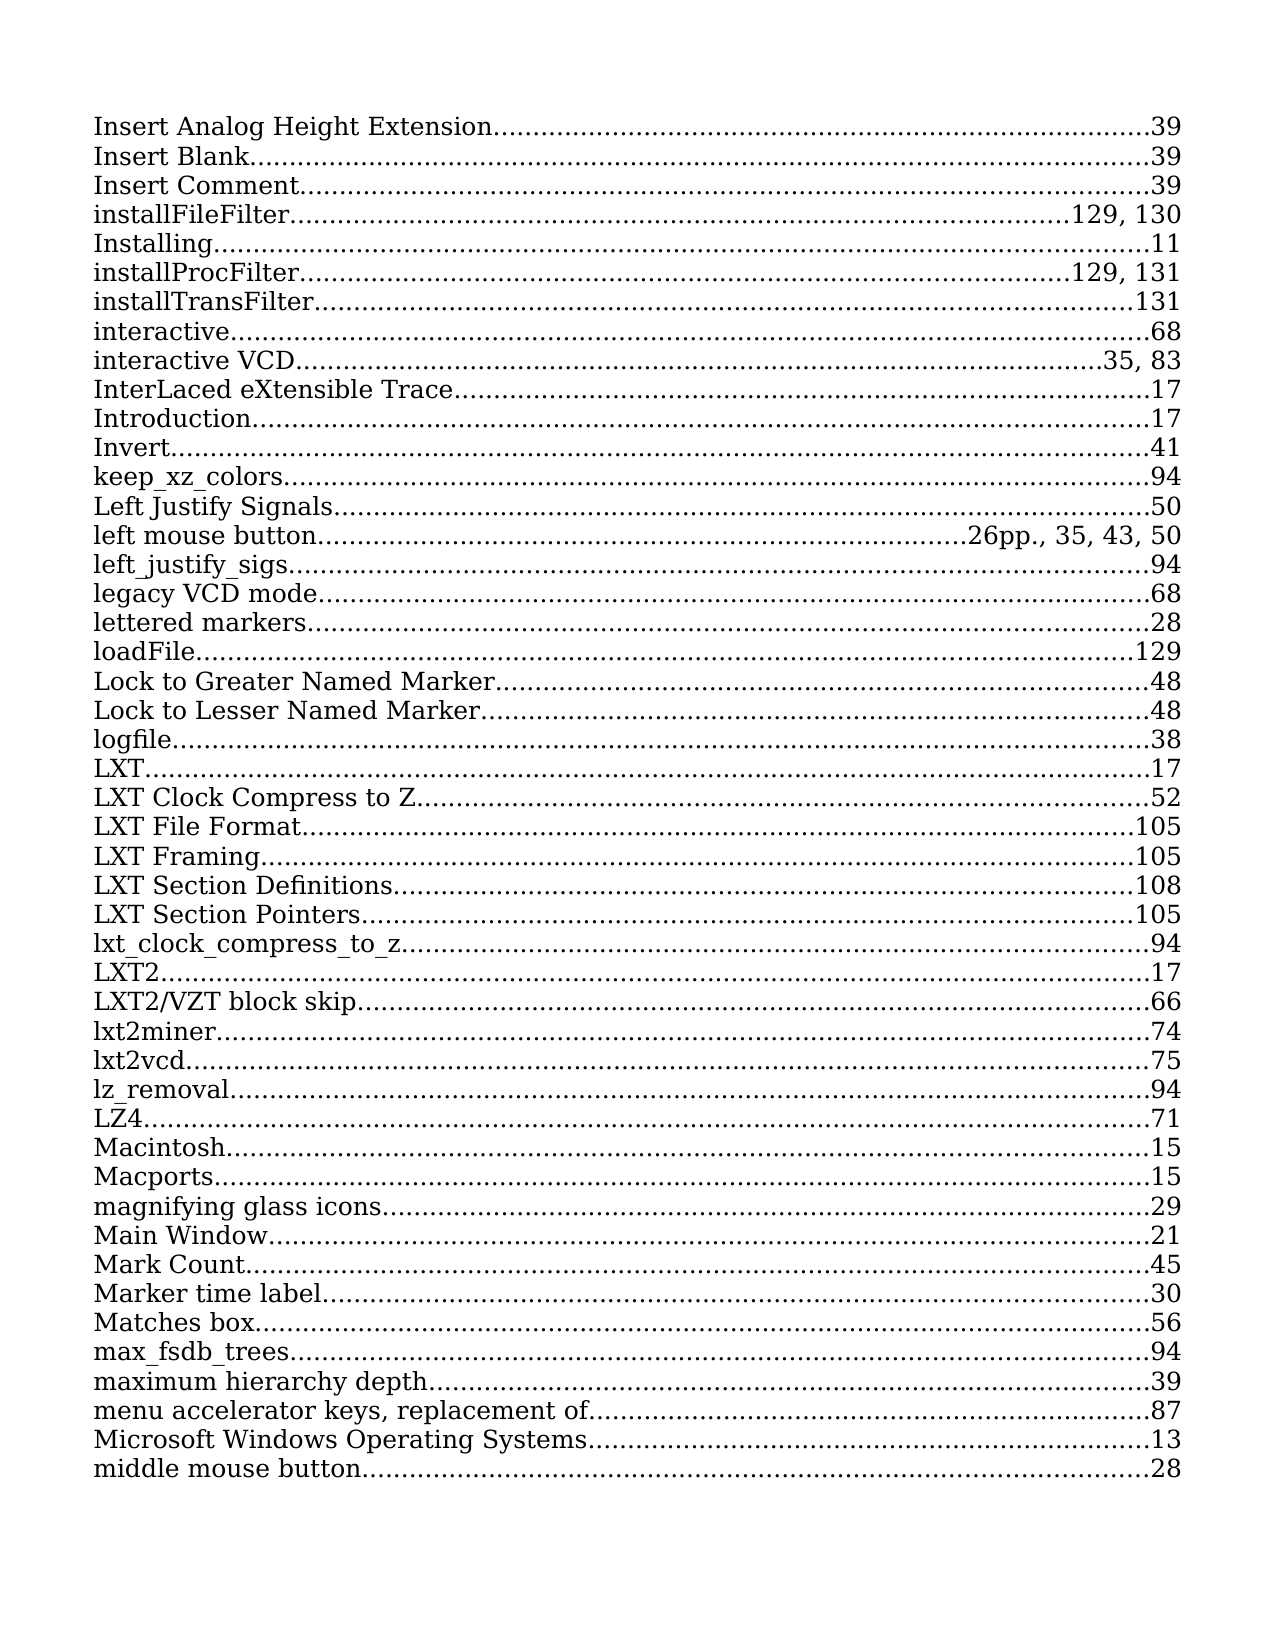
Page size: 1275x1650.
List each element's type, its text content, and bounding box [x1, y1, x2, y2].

text maximum hierarchy depth 39 [93, 1367, 1182, 1396]
text interactive VCD 35, 83 [93, 346, 1182, 375]
text lxt2vcd 75 [93, 1046, 1182, 1075]
text Insert Comment 39 [93, 171, 1182, 200]
text Introduction 17 [93, 404, 1182, 433]
text Installing 11 [93, 229, 1182, 258]
text middle mouse button 28 [93, 1454, 1182, 1483]
text lz_removal 94 [93, 1075, 1182, 1104]
text loadFile 129 [93, 637, 1182, 667]
text Mark Count 45 [93, 1250, 1182, 1279]
text LXT 17 [93, 754, 1182, 783]
text legacy VCD mode 68 [93, 579, 1182, 608]
text Main Window 21 [93, 1221, 1182, 1250]
text Macintosh 15 [93, 1133, 1182, 1162]
text LXT Section Definitions 108 [93, 871, 1182, 900]
text LXT File Format 105 [93, 812, 1182, 842]
text Microsoft Windows Operating Systems 13 [93, 1425, 1182, 1454]
text LXT Clock Compress to Z 52 [93, 783, 1182, 812]
text LXT2/VZT block skip 66 [93, 987, 1182, 1017]
text LXT2 17 [93, 958, 1182, 987]
text installFileFilter 129, 130 [93, 200, 1182, 229]
text Marker time label 30 [93, 1279, 1182, 1308]
text menu accelerator keys, replacement of 87 [93, 1396, 1182, 1425]
text left mouse button 26pp., 35, 43, 50 [93, 521, 1182, 550]
text Insert Blank 39 [93, 142, 1182, 171]
text lettered markers 28 [93, 608, 1182, 637]
text installProcFilter 129, 131 [93, 258, 1182, 287]
text Invert 41 [93, 433, 1182, 462]
text Insert Analog Height Extension 39 [93, 112, 1182, 142]
text installTransFilter 131 [93, 287, 1182, 317]
text max_fsdb_trees 94 [93, 1337, 1182, 1367]
text lxt2miner 74 [93, 1017, 1182, 1046]
text Macports 15 [93, 1162, 1182, 1192]
text left_justify_sigs 94 [93, 550, 1182, 579]
text keep_xz_colors 94 [93, 462, 1182, 492]
text LZ4 71 [93, 1104, 1182, 1133]
text magnifying glass icons 29 [93, 1192, 1182, 1221]
text Left Justify Signals 50 [93, 492, 1182, 521]
text interactive 68 [93, 317, 1182, 346]
text Lock to Lesser Named Marker 48 [93, 696, 1182, 725]
text LXT Section Pointers 105 [93, 900, 1182, 929]
text logfile 38 [93, 725, 1182, 754]
text Lock to Greater Named Marker 48 [93, 667, 1182, 696]
text lxt_clock_compress_to_z 94 [93, 929, 1182, 958]
text Matches box 56 [93, 1308, 1182, 1337]
text LXT Framing 105 [93, 842, 1182, 871]
text InterLaced eXtensible Trace 17 [93, 375, 1182, 404]
